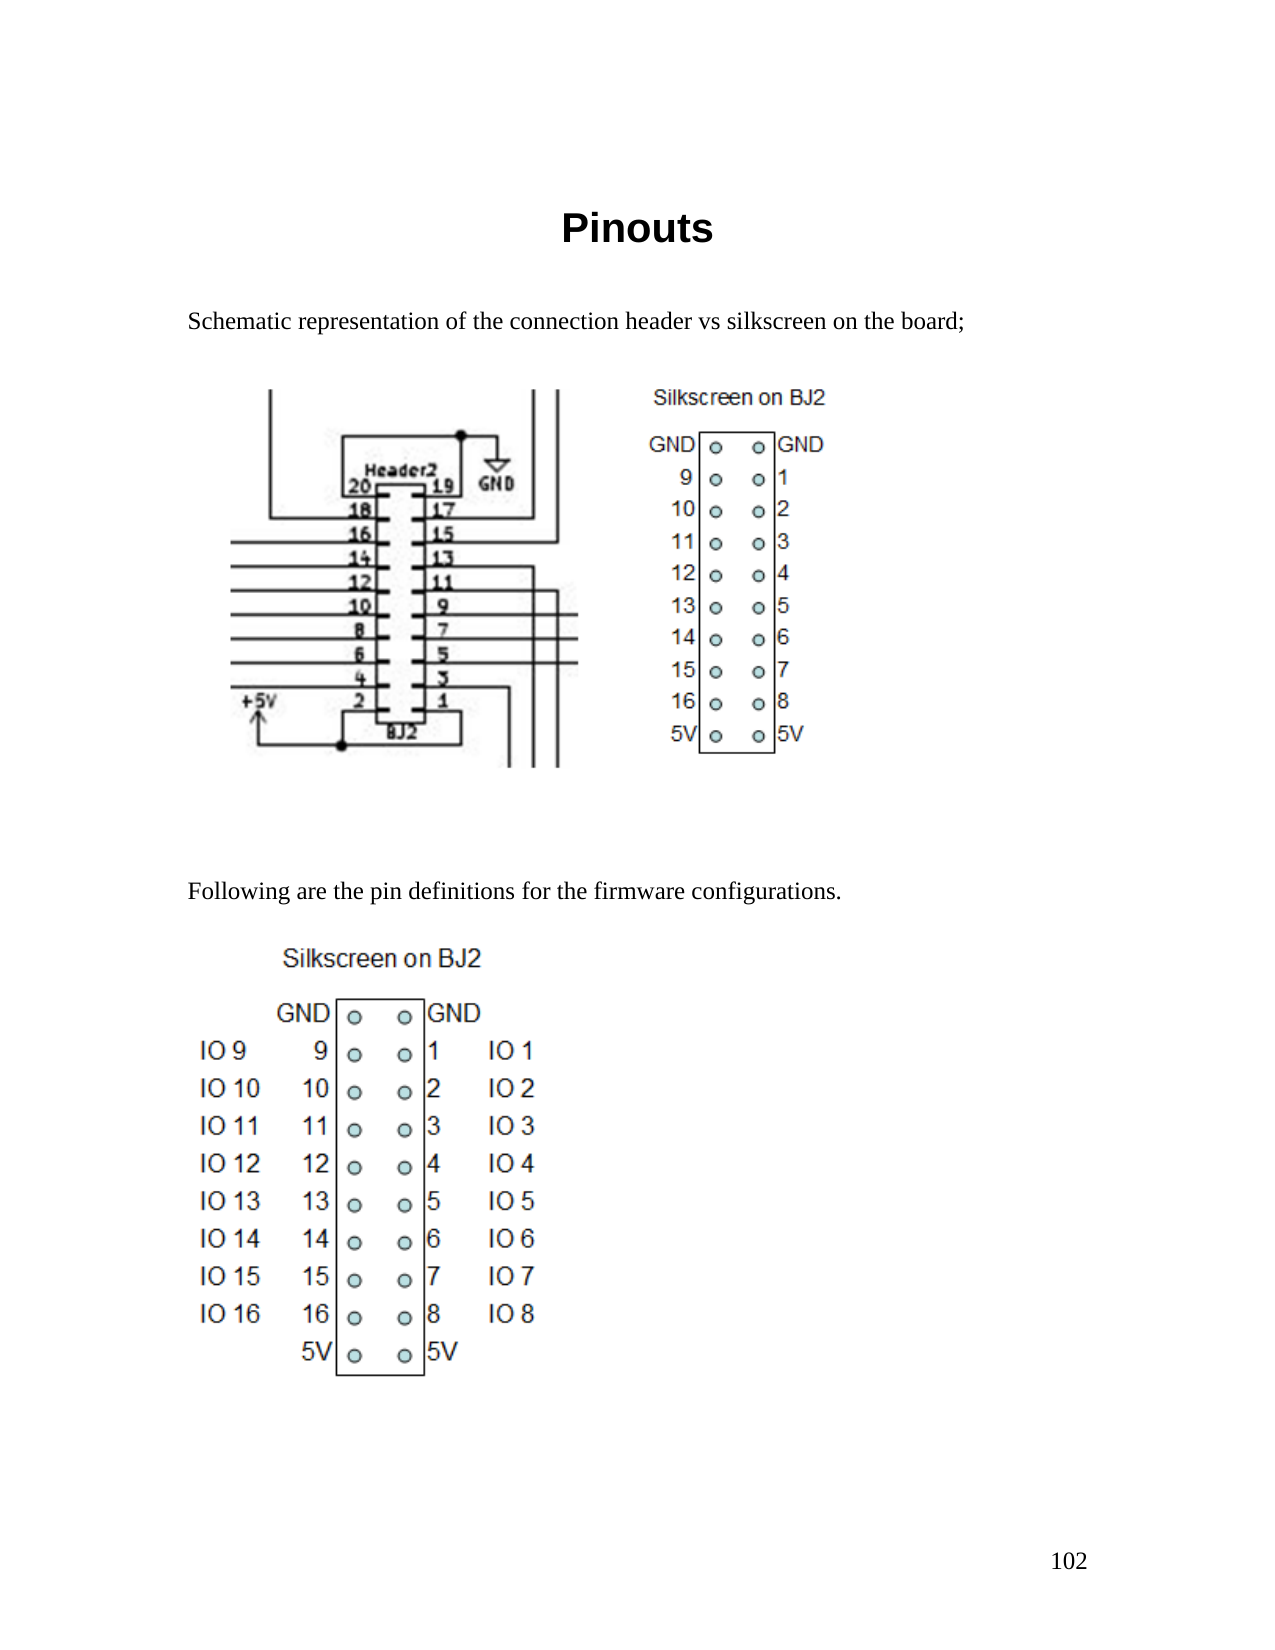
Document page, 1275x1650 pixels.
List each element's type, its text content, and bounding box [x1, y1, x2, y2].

text Following are the pin definitions for the firmware configurations. [187, 876, 1087, 905]
text Schematic representation of the connection header vs silkscreen on the board; [187, 306, 1087, 334]
picture [187, 363, 878, 790]
picture [187, 933, 557, 1403]
subtitle Pinouts [187, 204, 1087, 252]
